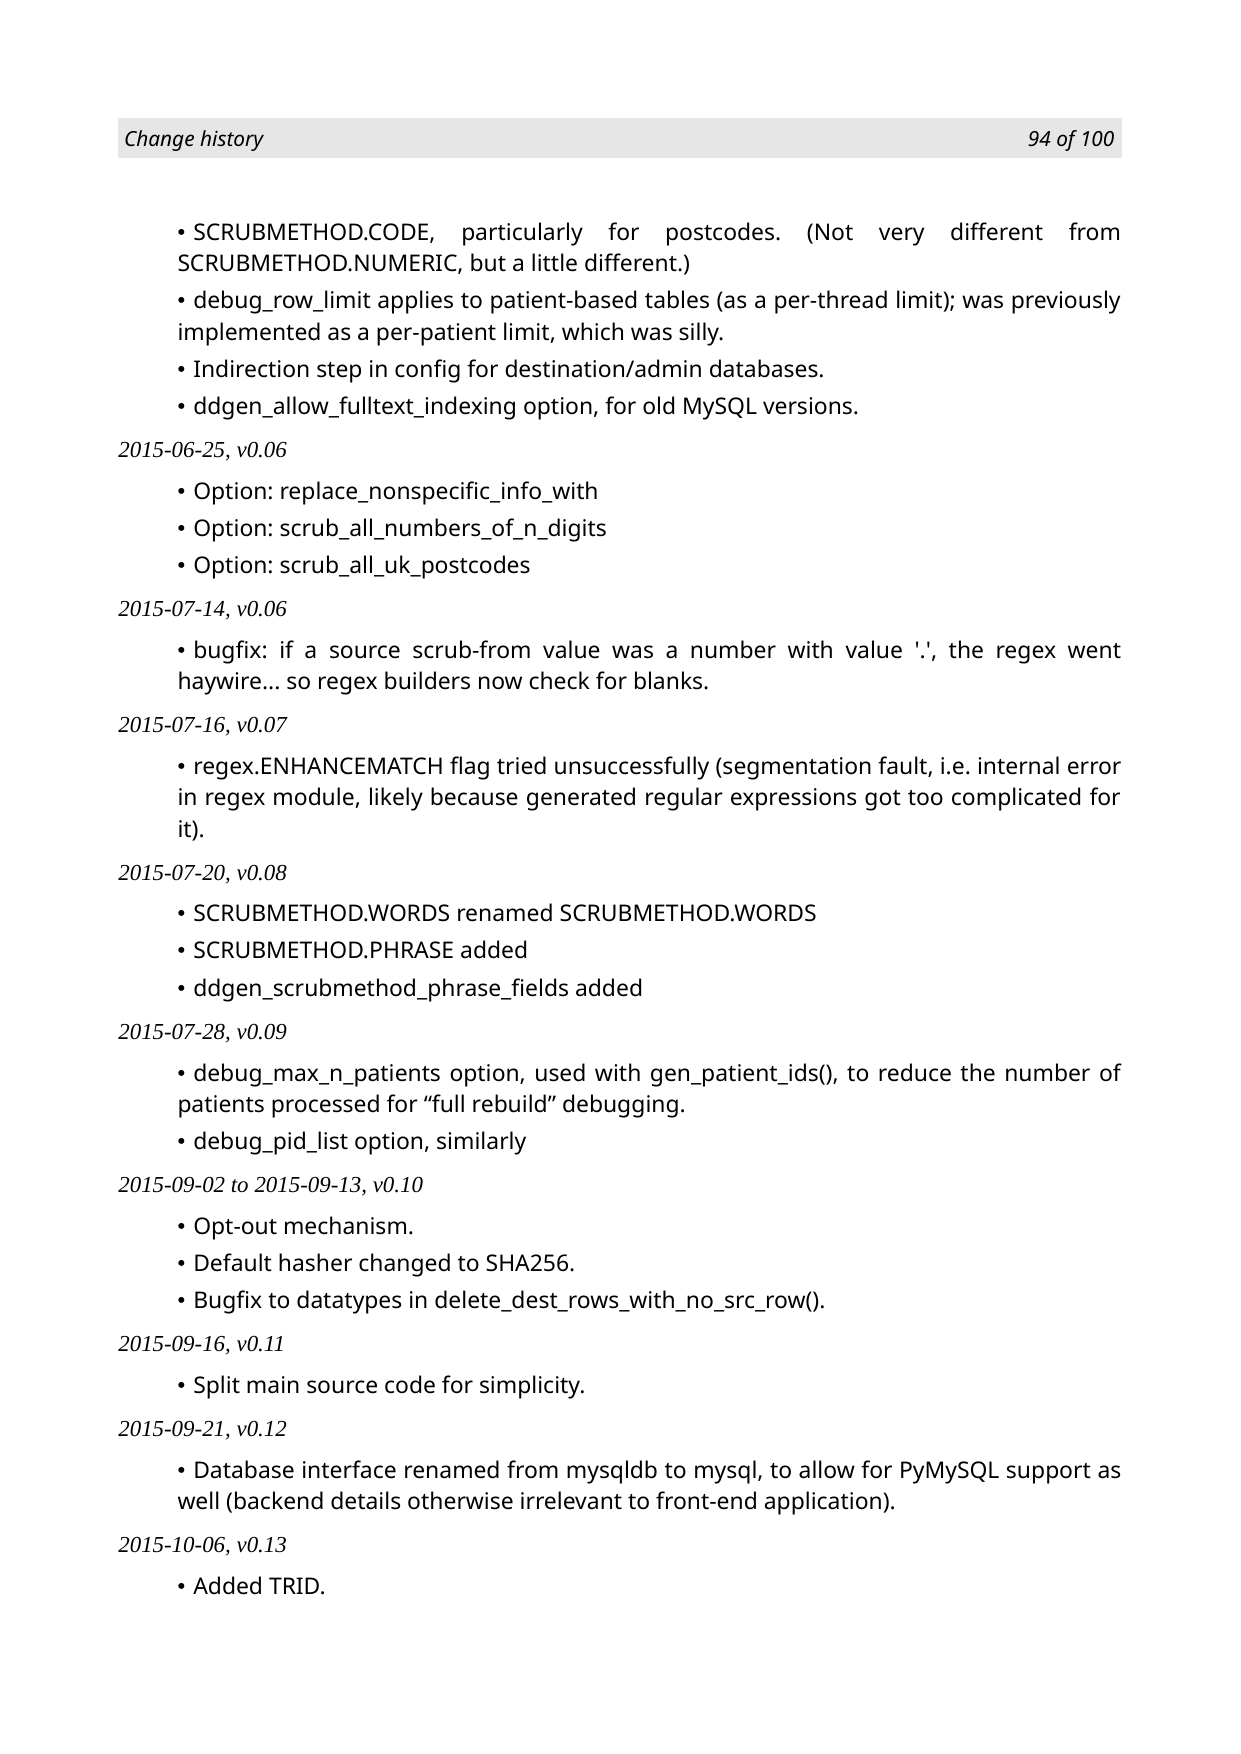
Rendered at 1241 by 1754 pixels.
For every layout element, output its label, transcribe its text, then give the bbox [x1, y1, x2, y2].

list Option: replace_nonspecific_info_with [177, 475, 1122, 506]
list ddgen_allow_fulltext_indexing option, for old MySQL versions. [177, 390, 1122, 421]
list debug_max_n_patients option, used with gen_patient_ids(), to reduce the number of patients processed for “full rebuild” debugging. [177, 1056, 1122, 1119]
list Bugfix to datatypes in delete_dest_rows_with_no_src_row(). [177, 1284, 1122, 1315]
subtitle 2015-09-21, v0.12 [118, 1415, 1122, 1441]
list Database interface renamed from mysqldb to mysql, to allow for PyMySQL support as well (backend details otherwise irrelevant to front-end application). [177, 1454, 1122, 1516]
list debug_pid_list option, similarly [177, 1125, 1122, 1156]
list Indirection step in config for destination/admin databases. [177, 353, 1122, 384]
subtitle 2015-06-25, v0.06 [118, 436, 1122, 462]
list debug_row_limit applies to patient-based tables (as a per-thread limit); was previously implemented as a per-patient limit, which was silly. [177, 284, 1122, 347]
list ddgen_scrubmethod_phrase_fields added [177, 972, 1122, 1003]
subtitle 2015-09-16, v0.11 [118, 1330, 1122, 1356]
list SCRUBMETHOD.PHRASE added [177, 934, 1122, 966]
list regex.ENHANCEMATCH flag tried unsuccessfully (segmentation fault, i.e. internal error in regex module, likely because generated regular expressions got too complicated for it). [177, 750, 1122, 844]
list Option: scrub_all_numbers_of_n_digits [177, 512, 1122, 543]
list Added TRID. [177, 1570, 1122, 1601]
list SCRUBMETHOD.WORDS renamed SCRUBMETHOD.WORDS [177, 897, 1122, 928]
list Default hasher changed to SHA256. [177, 1247, 1122, 1278]
subtitle 2015-07-14, v0.06 [118, 595, 1122, 622]
list Split main source code for simplicity. [177, 1369, 1122, 1400]
list bugfix: if a source scrub-from value was a number with value '.', the regex went haywire... so regex builders now check for blanks. [177, 634, 1122, 696]
subtitle 2015-07-16, v0.07 [118, 711, 1122, 738]
list SCRUBMETHOD.CODE, particularly for postcodes. (Not very different from SCRUBMETHOD.NUMERIC, but a little different.) [177, 216, 1122, 278]
subtitle 2015-10-06, v0.13 [118, 1531, 1122, 1557]
list Opt-out mechanism. [177, 1210, 1122, 1241]
subtitle 2015-07-20, v0.08 [118, 858, 1122, 885]
list Option: scrub_all_uk_postcodes [177, 549, 1122, 580]
subtitle 2015-09-02 to 2015-09-13, v0.10 [118, 1171, 1122, 1197]
subtitle 2015-07-28, v0.09 [118, 1018, 1122, 1044]
